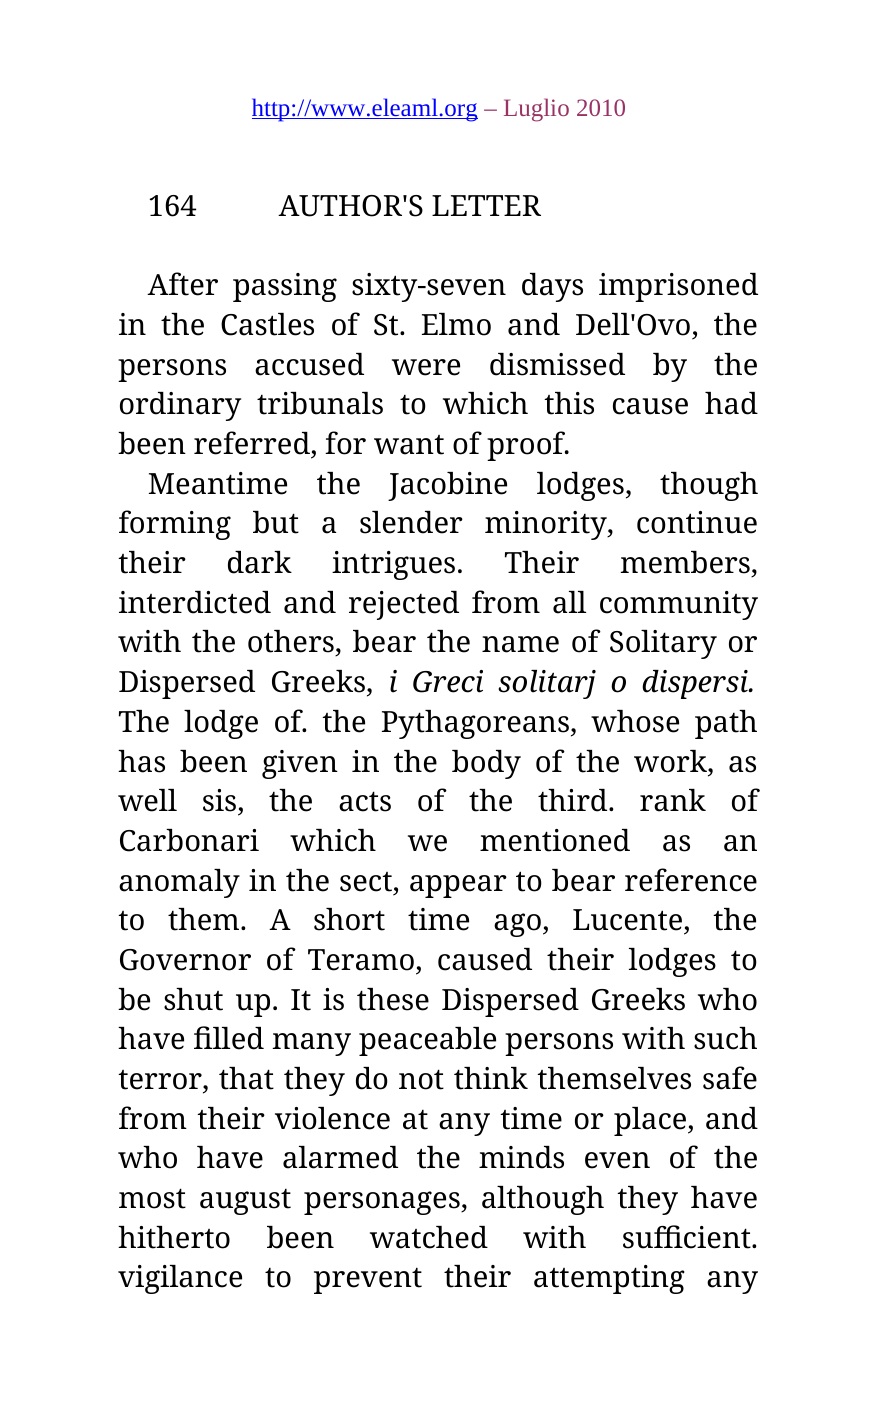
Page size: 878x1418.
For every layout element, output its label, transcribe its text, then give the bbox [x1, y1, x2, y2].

text Meantime the Jacobine lodges, though forming but a slender minority, continue their dark intrigues. Their members, interdicted and rejected from all community with the others, bear the name of Solitary or Dispersed Greeks, i Greci solitarj o dispersi. The lodge of. the Pythagoreans, whose path has been given in the body of the work, as well sis, the acts of the third. rank of Carbonari which we mentioned as an anomaly in the sect, appear to bear reference to them. A short time ago, Lucente, the Governor of Teramo, caused their lodges to be shut up. It is these Dispersed Greeks who have filled many peaceable persons with such terror, that they do not think themselves safe from their violence at any time or place, and who have alarmed the minds even of the most august personages, although they have hitherto been watched with sufficient. vigilance to prevent their attempting any [118, 463, 759, 1296]
text After passing sixty-seven days imprisoned in the Castles of St. Elmo and Dell'Ovo, the persons accused were dismissed by the ordinary tribunals to which this cause had been referred, for want of proof. [118, 264, 759, 463]
text 164 AUTHOR'S LETTER [118, 185, 759, 225]
